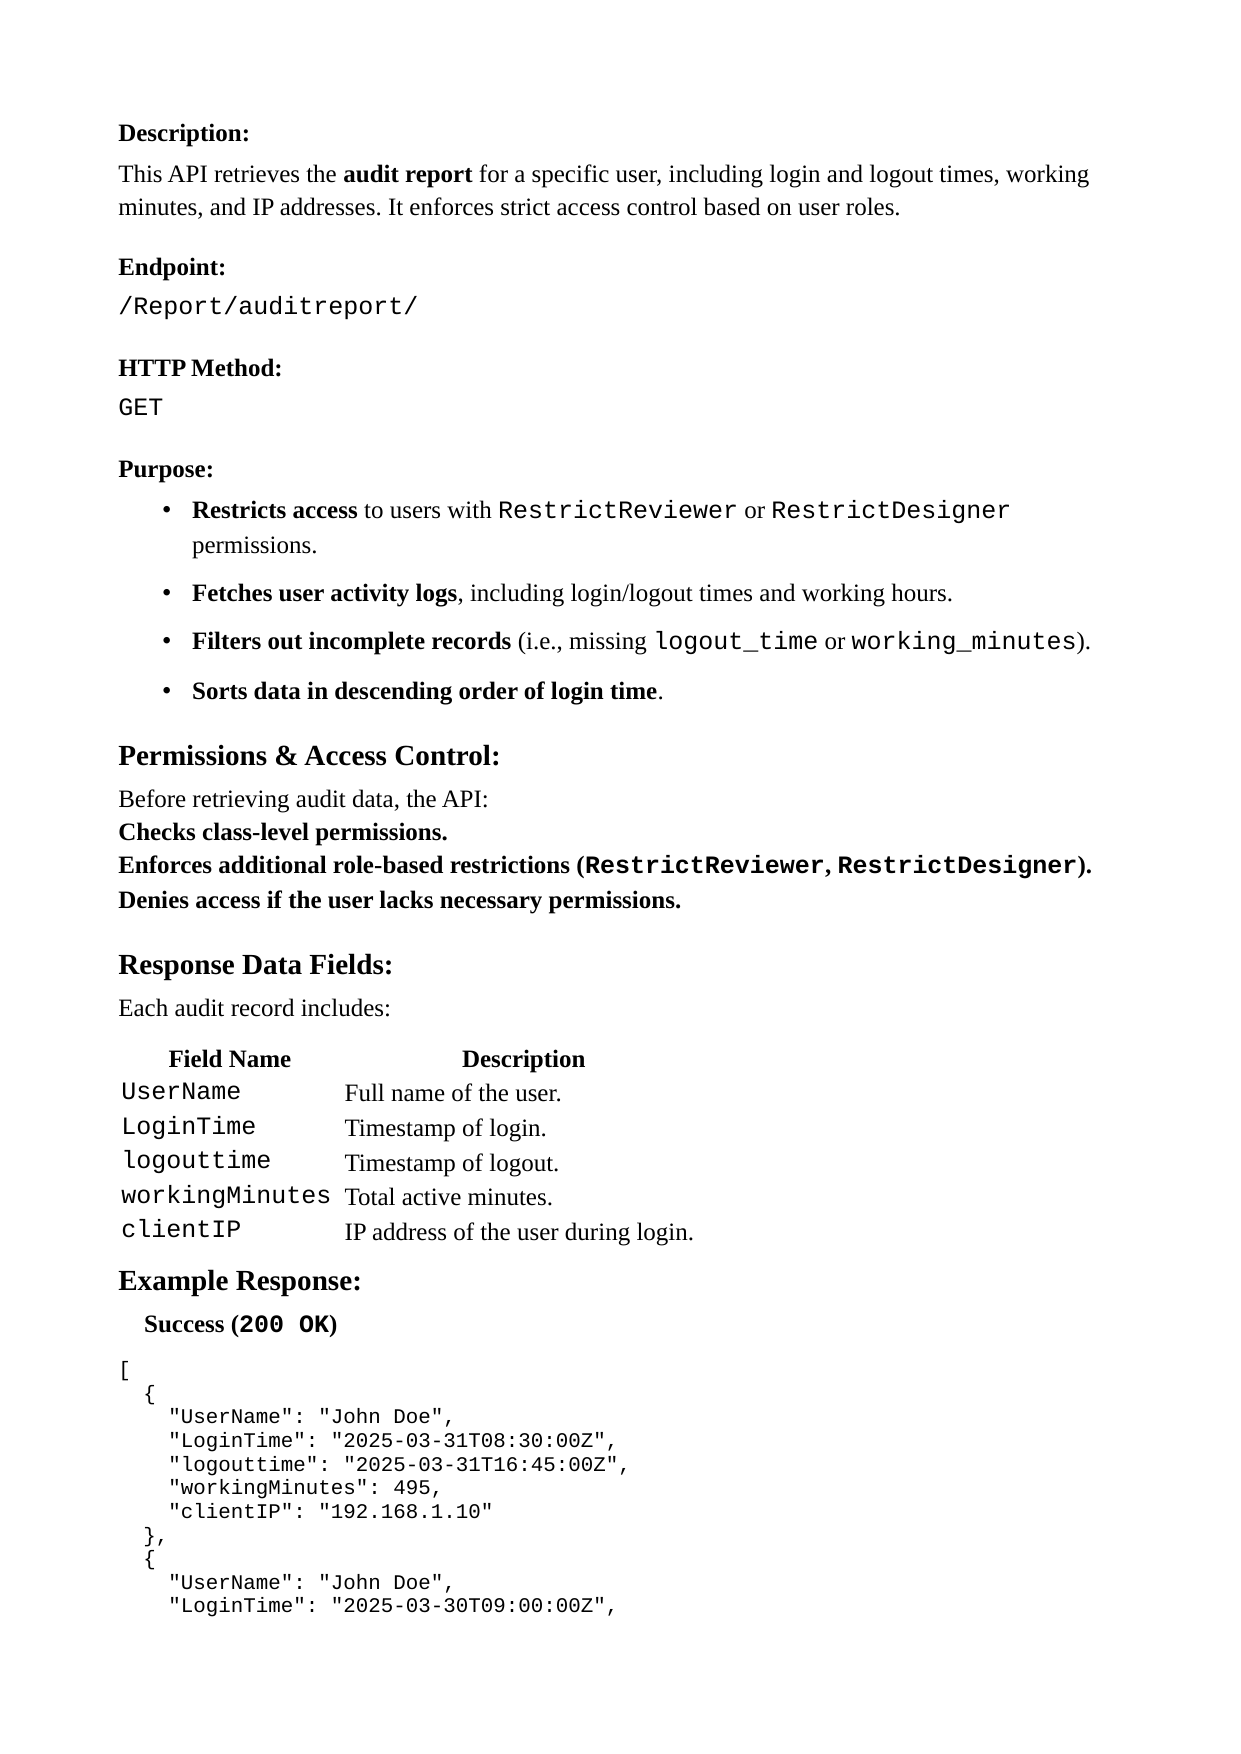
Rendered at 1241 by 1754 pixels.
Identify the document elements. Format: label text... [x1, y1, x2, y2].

list Sorts data in descending order of login time. [162, 676, 1122, 704]
text "LoginTime": "2025-03-31T08:30:00Z", [118, 1430, 1122, 1454]
text ✅ Success (200 OK) [118, 1309, 1122, 1340]
table_cell Timestamp of logout. [341, 1145, 706, 1179]
list Restricts access to users with RestrictReviewer or RestrictDesigner permissions. [162, 495, 1122, 559]
text Before retrieving audit data, the API: Checks class-level permissions. Enforces additional role-based restrictions (RestrictReviewer, RestrictDesigner). Denies access if the user lacks necessary permissions. [118, 784, 1122, 914]
table_cell logouttime [118, 1145, 341, 1179]
text This API retrieves the audit report for a specific user, including login and logout times, working minutes, and IP addresses. It enforces strict access control based on user roles. [118, 159, 1122, 221]
subtitle Description: [118, 118, 1122, 147]
subtitle Example Response: [118, 1263, 1122, 1297]
subtitle HTTP Method: [118, 353, 1122, 382]
table_cell workingMinutes [118, 1179, 341, 1214]
text [ [118, 1359, 1122, 1383]
table_cell IP address of the user during login. [341, 1214, 706, 1248]
text { [118, 1383, 1122, 1406]
table_cell UserName [118, 1076, 341, 1110]
text Each audit record includes: [118, 993, 1122, 1022]
text "clientIP": "192.168.1.10" [118, 1501, 1122, 1524]
text GET [118, 394, 1122, 423]
table_cell clientIP [118, 1214, 341, 1248]
subtitle Endpoint: [118, 252, 1122, 281]
table_cell Full name of the user. [341, 1076, 706, 1110]
table_header Field Name [118, 1041, 341, 1076]
text "UserName": "John Doe", [118, 1406, 1122, 1430]
text "logouttime": "2025-03-31T16:45:00Z", [118, 1454, 1122, 1477]
subtitle Response Data Fields: [118, 947, 1122, 981]
table_cell Total active minutes. [341, 1179, 706, 1214]
list Filters out incomplete records (i.e., missing logout_time or working_minutes). [162, 626, 1122, 657]
subtitle Permissions & Access Control: [118, 738, 1122, 771]
text "UserName": "John Doe", [118, 1572, 1122, 1596]
text }, [118, 1524, 1122, 1548]
text /Report/auditreport/ [118, 294, 1122, 322]
table_header Description [341, 1041, 706, 1076]
text "LoginTime": "2025-03-30T09:00:00Z", [118, 1596, 1122, 1619]
text "workingMinutes": 495, [118, 1477, 1122, 1501]
subtitle Purpose: [118, 454, 1122, 483]
table_cell Timestamp of login. [341, 1110, 706, 1145]
list Fetches user activity logs, including login/logout times and working hours. [162, 578, 1122, 607]
text { [118, 1548, 1122, 1572]
table_cell LoginTime [118, 1110, 341, 1145]
